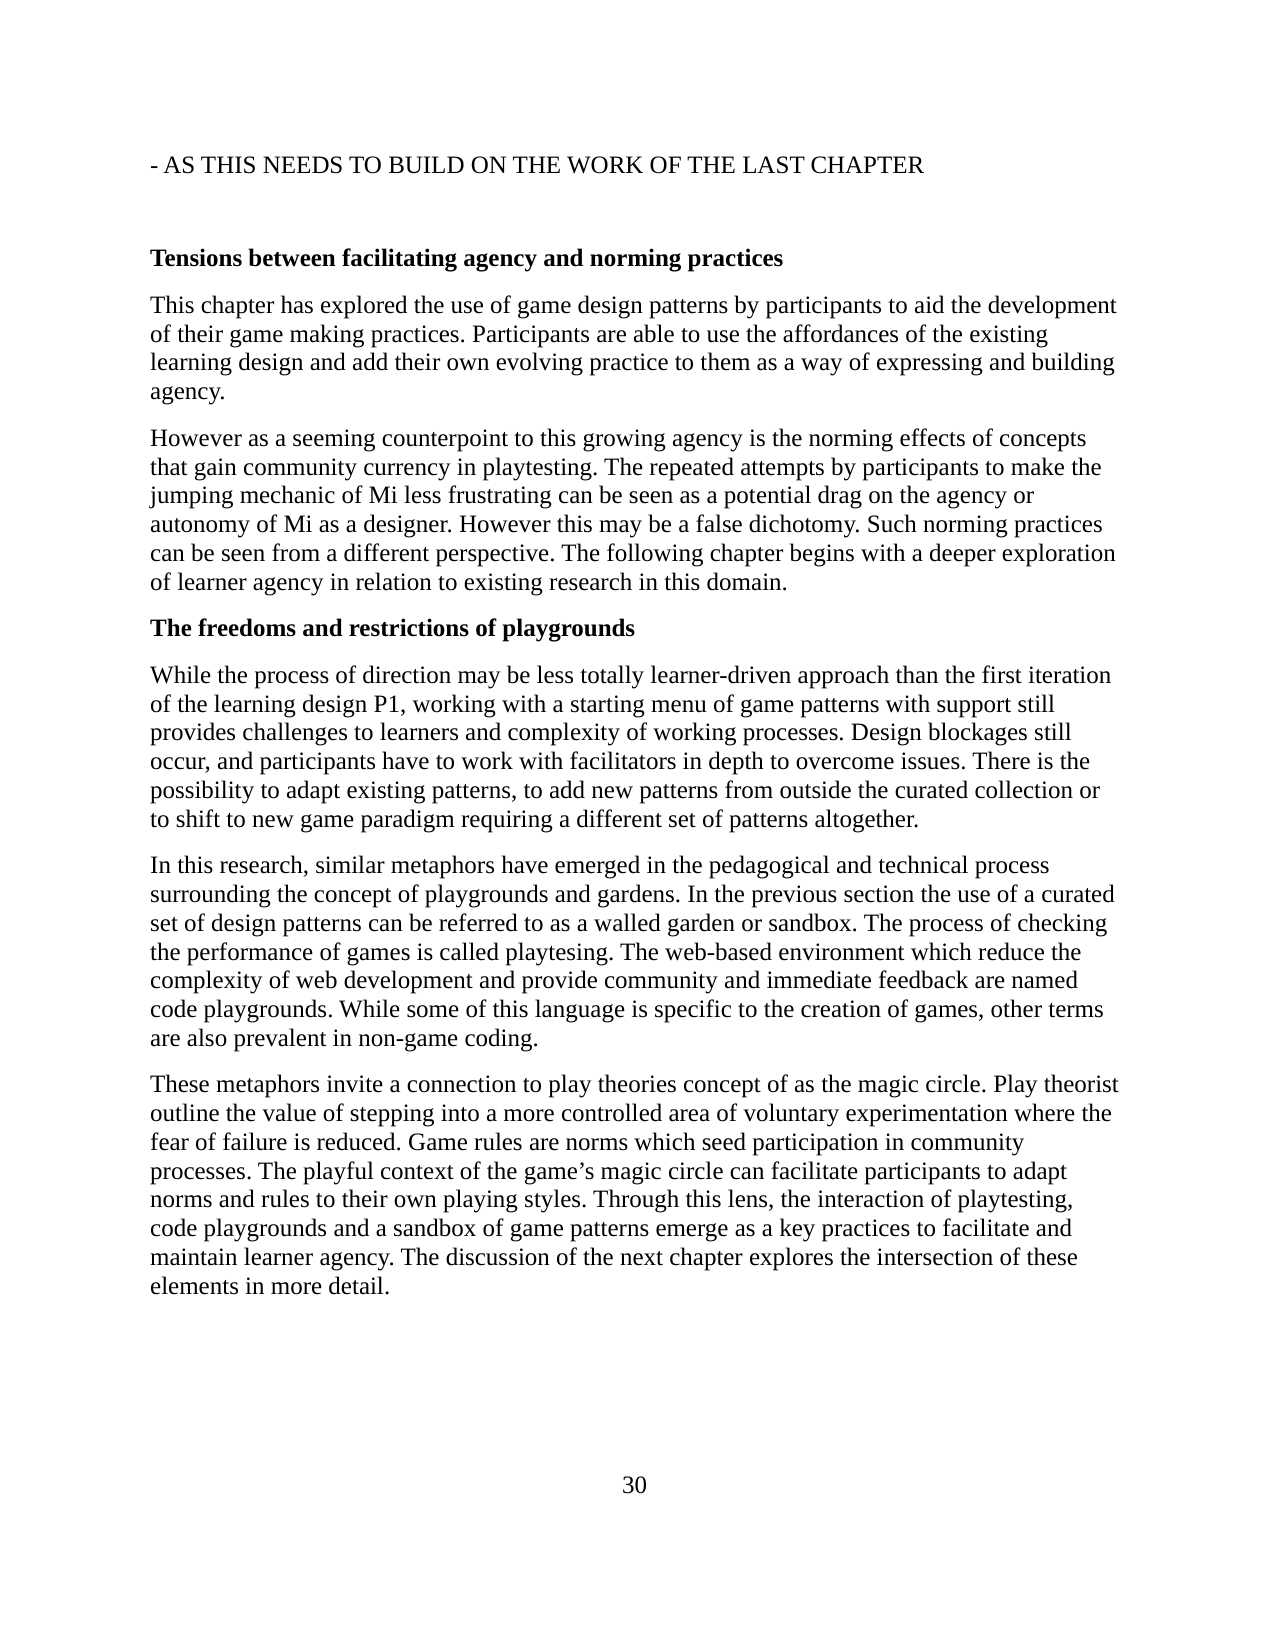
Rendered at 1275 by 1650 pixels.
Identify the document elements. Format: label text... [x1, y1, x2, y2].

text In this research, similar metaphors have emerged in the pedagogical and technical process surrounding the concept of playgrounds and gardens. In the previous section the use of a curated set of design patterns can be referred to as a walled garden or sandbox. The process of checking the performance of games is called playtesing. The web-based environment which reduce the complexity of web development and provide community and immediate feedback are named code playgrounds. While some of this language is specific to the creation of games, other terms are also prevalent in non-game coding. [150, 850, 1125, 1052]
text - AS THIS NEEDS TO BUILD ON THE WORK OF THE LAST CHAPTER [150, 150, 1125, 179]
text Tensions between facilitating agency and norming practices [150, 243, 1125, 272]
text This chapter has explored the use of game design patterns by participants to aid the development of their game making practices. Participants are able to use the affordances of the existing learning design and add their own evolving practice to them as a way of expressing and building agency. [150, 290, 1125, 405]
text These metaphors invite a connection to play theories concept of as the magic circle. Play theorist outline the value of stepping into a more controlled area of voluntary experimentation where the fear of failure is reduced. Game rules are norms which seed participation in community processes. The playful context of the game’s magic circle can facilitate participants to adapt norms and rules to their own playing styles. Through this lens, the interaction of playtesting, code playgrounds and a sandbox of game patterns emerge as a key practices to facilitate and maintain learner agency. The discussion of the next chapter explores the intersection of these elements in more detail. [150, 1069, 1125, 1299]
text However as a seeming counterpoint to this growing agency is the norming effects of concepts that gain community currency in playtesting. The repeated attempts by participants to make the jumping mechanic of Mi less frustrating can be seen as a potential drag on the agency or autonomy of Mi as a designer. However this may be a false dichotomy. Such norming practices can be seen from a different perspective. The following chapter begins with a deeper exploration of learner agency in relation to existing research in this domain. [150, 423, 1125, 595]
text While the process of direction may be less totally learner-driven approach than the first iteration of the learning design P1, working with a starting menu of game patterns with support still provides challenges to learners and complexity of working processes. Design blockages still occur, and participants have to work with facilitators in depth to overcome issues. There is the possibility to adapt existing patterns, to add new patterns from outside the curated collection or to shift to new game paradigm requiring a different set of patterns altogether. [150, 660, 1125, 832]
text The freedoms and restrictions of playgrounds [150, 613, 1125, 642]
